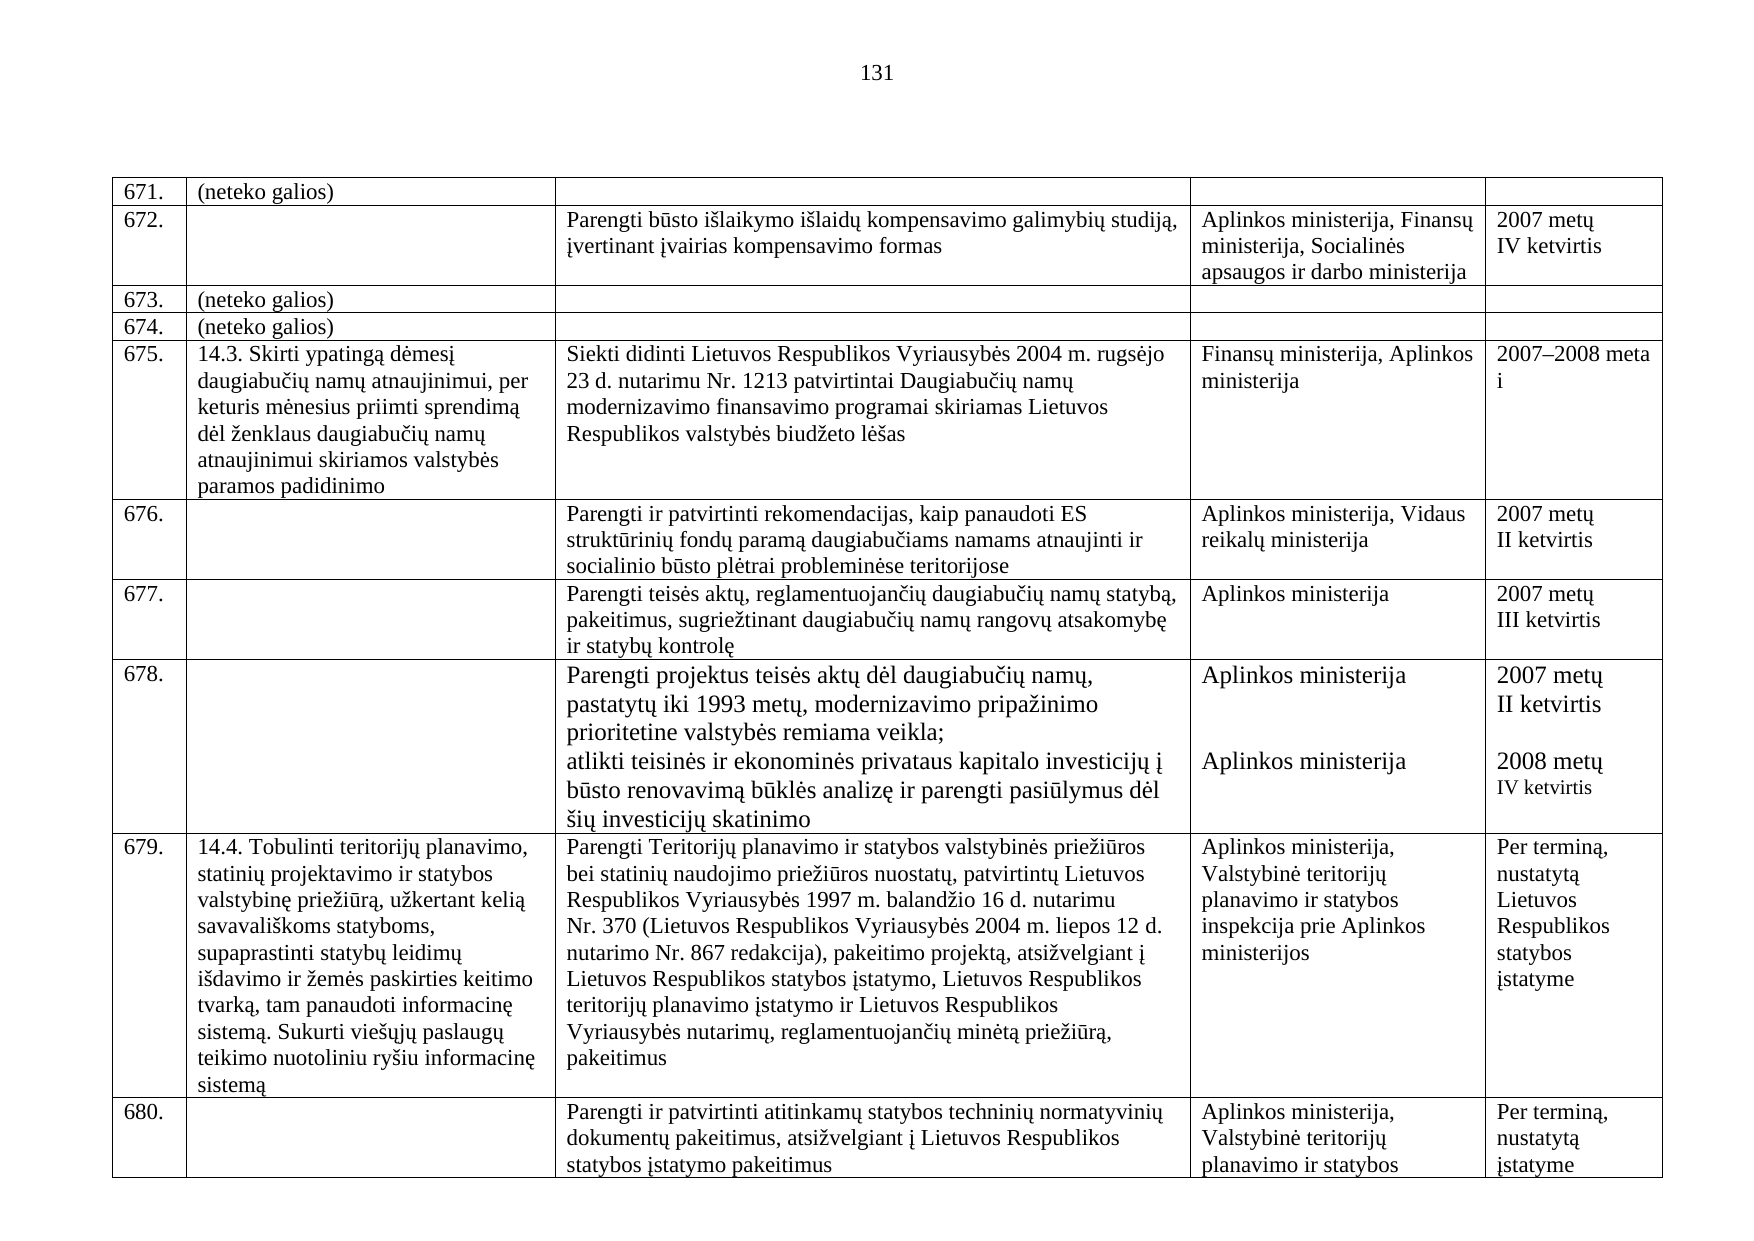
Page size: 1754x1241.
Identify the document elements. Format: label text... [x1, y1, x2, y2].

table_cell 677. [113, 580, 186, 659]
table_cell [1191, 178, 1485, 204]
table_cell Aplinkos ministerija, Valstybinė teritorijų planavimo ir statybos [1191, 1098, 1485, 1177]
table_cell [1486, 313, 1662, 339]
table_cell Parengti ir patvirtinti atitinkamų statybos techninių normatyvinių dokumentų pakeitimus, atsižvelgiant į Lietuvos Respublikos statybos įstatymo pakeitimus [556, 1098, 1190, 1177]
table_cell Parengti ir patvirtinti rekomendacijas, kaip panaudoti ES struktūrinių fondų paramą daugiabučiams namams atnaujinti ir socialinio būsto plėtrai probleminėse teritorijose [556, 500, 1190, 579]
table_cell 672. [113, 206, 186, 285]
table_cell 673. [113, 286, 186, 312]
table_cell (neteko galios) [187, 178, 555, 204]
table_cell Aplinkos ministerija [1191, 580, 1485, 659]
table_cell [187, 660, 555, 832]
table_cell (neteko galios) [187, 286, 555, 312]
table_cell 2007 metų II ketvirtis [1486, 500, 1662, 579]
table_cell Parengti Teritorijų planavimo ir statybos valstybinės priežiūros bei statinių naudojimo priežiūros nuostatų, patvirtintų Lietuvos Respublikos Vyriausybės 1997 m. balandžio 16 d. nutarimu Nr. 370 (Lietuvos Respublikos Vyriausybės 2004 m. liepos 12 d. nutarimo Nr. 867 redakcija), pakeitimo projektą, atsižvelgiant į Lietuvos Respublikos statybos įstatymo, Lietuvos Respublikos teritorijų planavimo įstatymo ir Lietuvos Respublikos Vyriausybės nutarimų, reglamentuojančių minėtą priežiūrą, pakeitimus [556, 834, 1190, 1097]
table_cell [187, 580, 555, 659]
table_cell 675. [113, 341, 186, 499]
table_cell 2007 metų IV ketvirtis [1486, 206, 1662, 285]
table_cell [556, 178, 1190, 204]
table_cell 14.3. Skirti ypatingą dėmesį daugiabučių namų atnaujinimui, per keturis mėnesius priimti sprendimą dėl ženklaus daugiabučių namų atnaujinimui skiriamos valstybės paramos padidinimo [187, 341, 555, 499]
table_cell Siekti didinti Lietuvos Respublikos Vyriausybės 2004 m. rugsėjo 23 d. nutarimu Nr. 1213 patvirtintai Daugiabučių namų modernizavimo finansavimo programai skiriamas Lietuvos Respublikos valstybės biudžeto lėšas [556, 341, 1190, 499]
table_cell 2007 metų III ketvirtis [1486, 580, 1662, 659]
table_cell [1486, 286, 1662, 312]
table_cell Per terminą, nustatytą įstatyme [1486, 1098, 1662, 1177]
table_cell 671. [113, 178, 186, 204]
table_cell Parengti teisės aktų, reglamentuojančių daugiabučių namų statybą, pakeitimus, sugriežtinant daugiabučių namų rangovų atsakomybę ir statybų kontrolę [556, 580, 1190, 659]
table_cell 679. [113, 834, 186, 1097]
table_cell [187, 1098, 555, 1177]
table_cell 14.4. Tobulinti teritorijų planavimo, statinių projektavimo ir statybos valstybinę priežiūrą, užkertant kelią savavališkoms statyboms, supaprastinti statybų leidimų išdavimo ir žemės paskirties keitimo tvarką, tam panaudoti informacinę sistemą. Sukurti viešųjų paslaugų teikimo nuotoliniu ryšiu informacinę sistemą [187, 834, 555, 1097]
table_cell 2007–2008 metai [1486, 341, 1662, 499]
table_cell Aplinkos ministerija, Vidaus reikalų ministerija [1191, 500, 1485, 579]
table_cell (neteko galios) [187, 313, 555, 339]
table_cell 678. [113, 660, 186, 832]
table_cell 674. [113, 313, 186, 339]
table_cell 2007 metų II ketvirtis 2008 metų IV ketvirtis [1486, 660, 1662, 832]
table_cell [187, 500, 555, 579]
table_cell Aplinkos ministerija, Finansų ministerija, Socialinės apsaugos ir darbo ministerija [1191, 206, 1485, 285]
table_cell Parengti projektus teisės aktų dėl daugiabučių namų, pastatytų iki 1993 metų, modernizavimo pripažinimo prioritetine valstybės remiama veikla; atlikti teisinės ir ekonominės privataus kapitalo investicijų į būsto renovavimą būklės analizę ir parengti pasiūlymus dėl šių investicijų skatinimo [556, 660, 1190, 832]
table_cell [556, 313, 1190, 339]
table_cell Aplinkos ministerija, Valstybinė teritorijų planavimo ir statybos inspekcija prie Aplinkos ministerijos [1191, 834, 1485, 1097]
table_cell Parengti būsto išlaikymo išlaidų kompensavimo galimybių studiją, įvertinant įvairias kompensavimo formas [556, 206, 1190, 285]
table_cell [187, 206, 555, 285]
table_cell 680. [113, 1098, 186, 1177]
table_cell [1191, 286, 1485, 312]
table_cell [556, 286, 1190, 312]
table_cell 676. [113, 500, 186, 579]
table_cell Aplinkos ministerija Aplinkos ministerija [1191, 660, 1485, 832]
table_cell Finansų ministerija, Aplinkos ministerija [1191, 341, 1485, 499]
table_cell [1191, 313, 1485, 339]
table_cell [1486, 178, 1662, 204]
table_cell Per terminą, nustatytą Lietuvos Respublikos statybos įstatyme [1486, 834, 1662, 1097]
